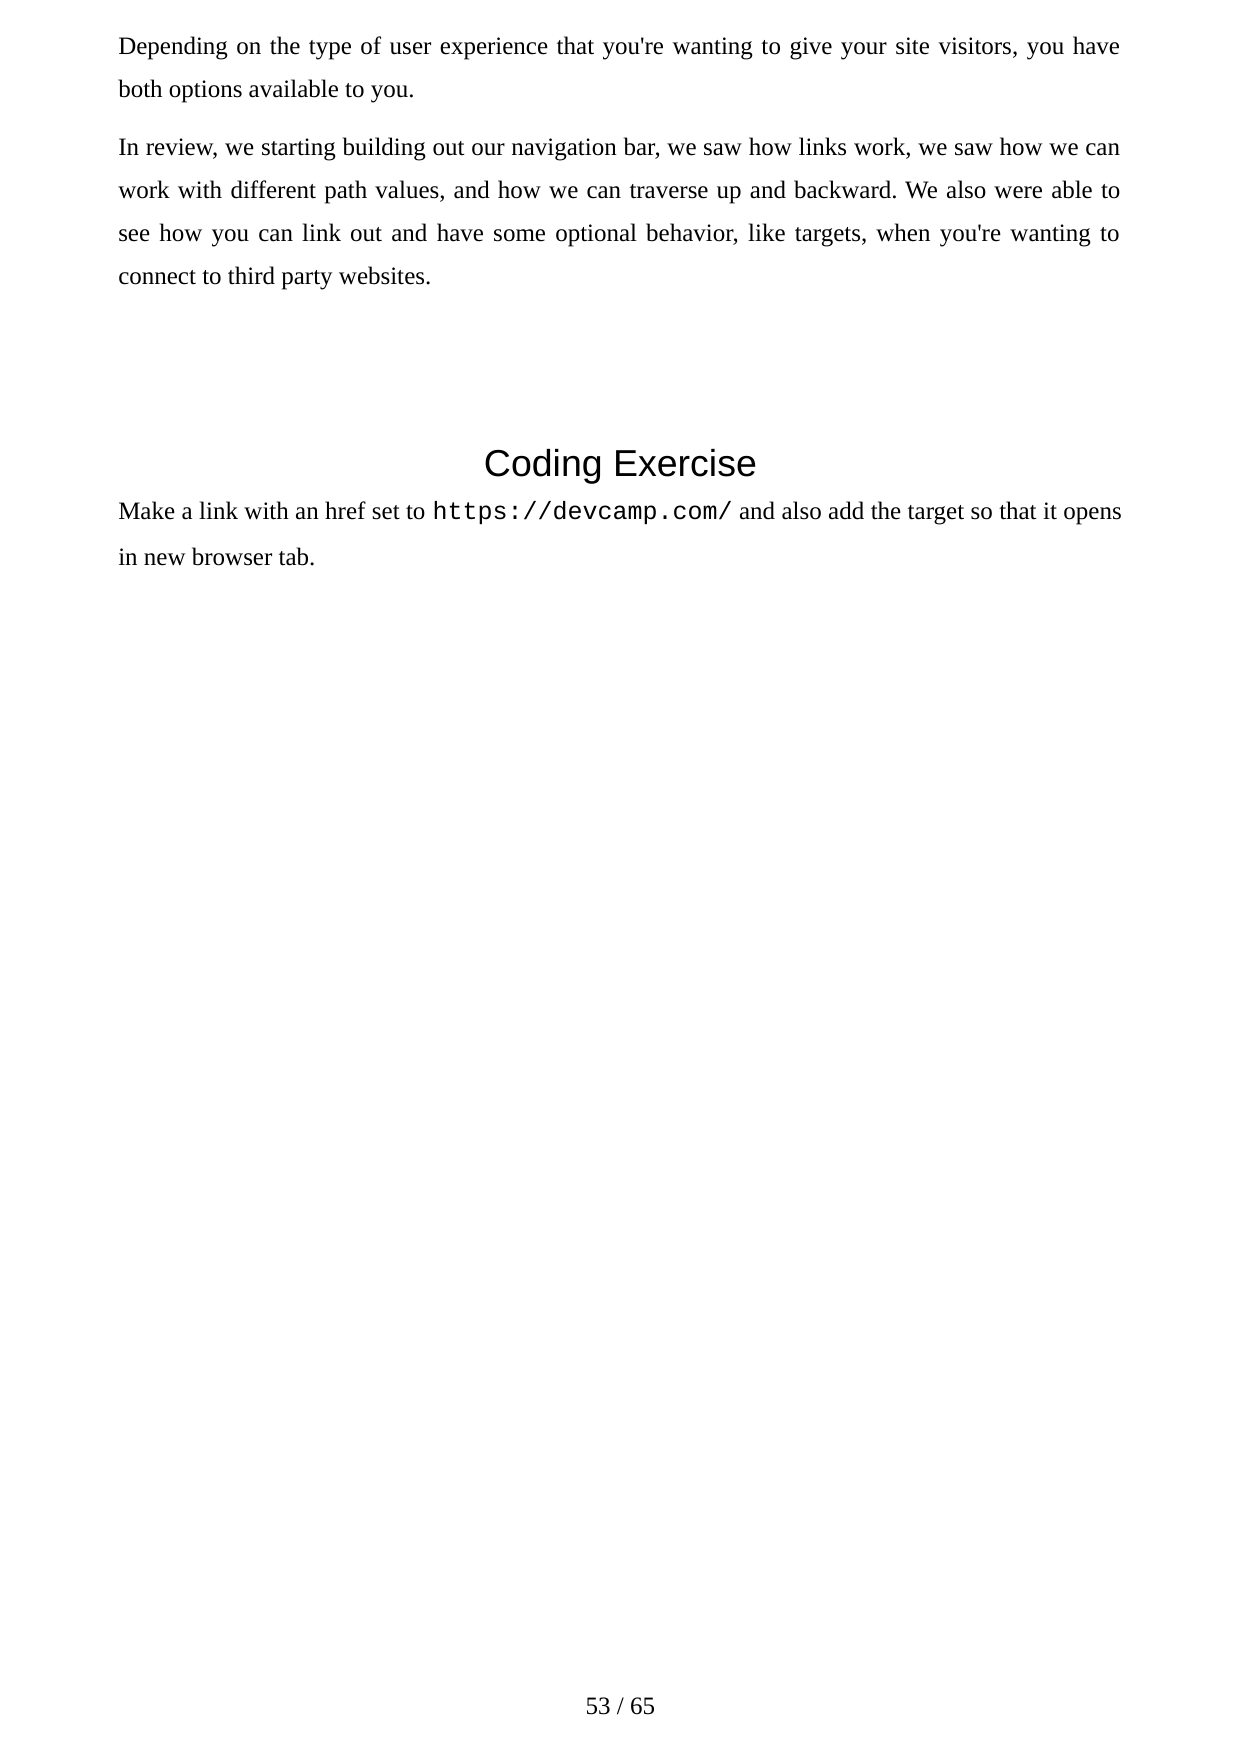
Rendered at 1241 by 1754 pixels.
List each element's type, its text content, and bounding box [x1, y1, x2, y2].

text In review, we starting building out our navigation bar, we saw how links work, we saw how we can work with different path values, and how we can traverse up and backward. We also were able to see how you can link out and have some optional behavior, like targets, when you're wanting to connect to third party websites. [118, 132, 1122, 290]
text Depending on the type of user experience that you're wanting to give your site visitors, you have both options available to you. [118, 31, 1122, 103]
text Make a link with an href set to https://devcamp.com/ and also add the target so that it opens in new browser tab. [118, 496, 1122, 570]
subtitle Coding Exercise [118, 441, 1122, 484]
